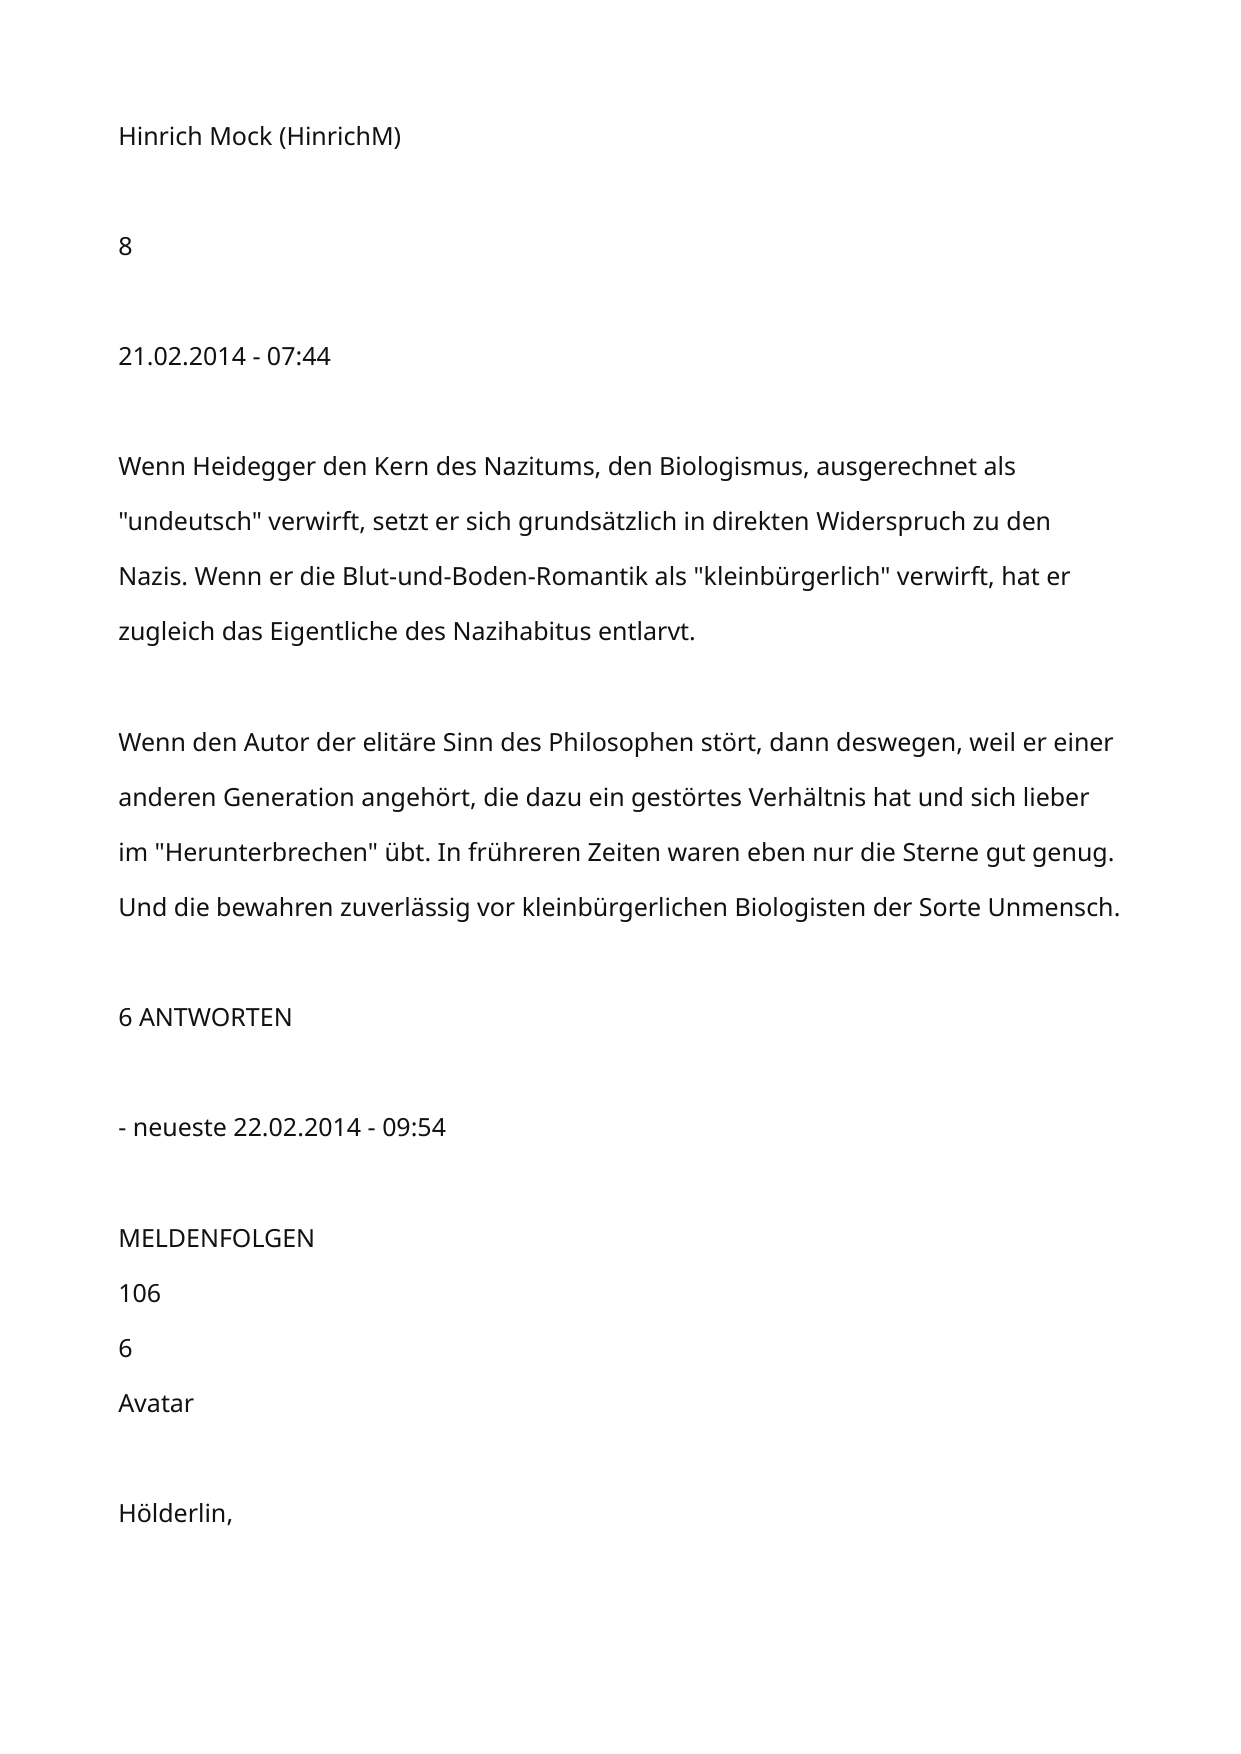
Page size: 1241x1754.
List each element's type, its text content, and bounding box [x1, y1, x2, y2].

text Hölderlin, [118, 1496, 1122, 1530]
text Wenn den Autor der elitäre Sinn des Philosophen stört, dann deswegen, weil er einer anderen Generation angehört, die dazu ein gestörtes Verhältnis hat und sich lieber im "Herunterbrechen" übt. In frühreren Zeiten waren eben nur die Sterne gut genug. Und die bewahren zuverlässig vor kleinbürgerlichen Biologisten der Sorte Unmensch. [118, 724, 1122, 924]
text Hinrich Mock (HinrichM) [118, 118, 1122, 152]
text 106 [118, 1275, 1122, 1309]
text Wenn Heidegger den Kern des Nazitums, den Biologismus, ausgerechnet als "undeutsch" verwirft, setzt er sich grundsätzlich in direkten Widerspruch zu den Nazis. Wenn er die Blut-und-Boden-Romantik als "kleinbürgerlich" verwirft, hat er zugleich das Eigentliche des Nazihabitus entlarvt. [118, 449, 1122, 648]
text MELDENFOLGEN [118, 1220, 1122, 1254]
text 21.02.2014 - 07:44 [118, 338, 1122, 373]
text 6 ANTWORTEN [118, 1000, 1122, 1034]
text 8 [118, 228, 1122, 262]
text 6 [118, 1330, 1122, 1364]
text - neueste 22.02.2014 - 09:54 [118, 1110, 1122, 1144]
text Avatar [118, 1386, 1122, 1419]
